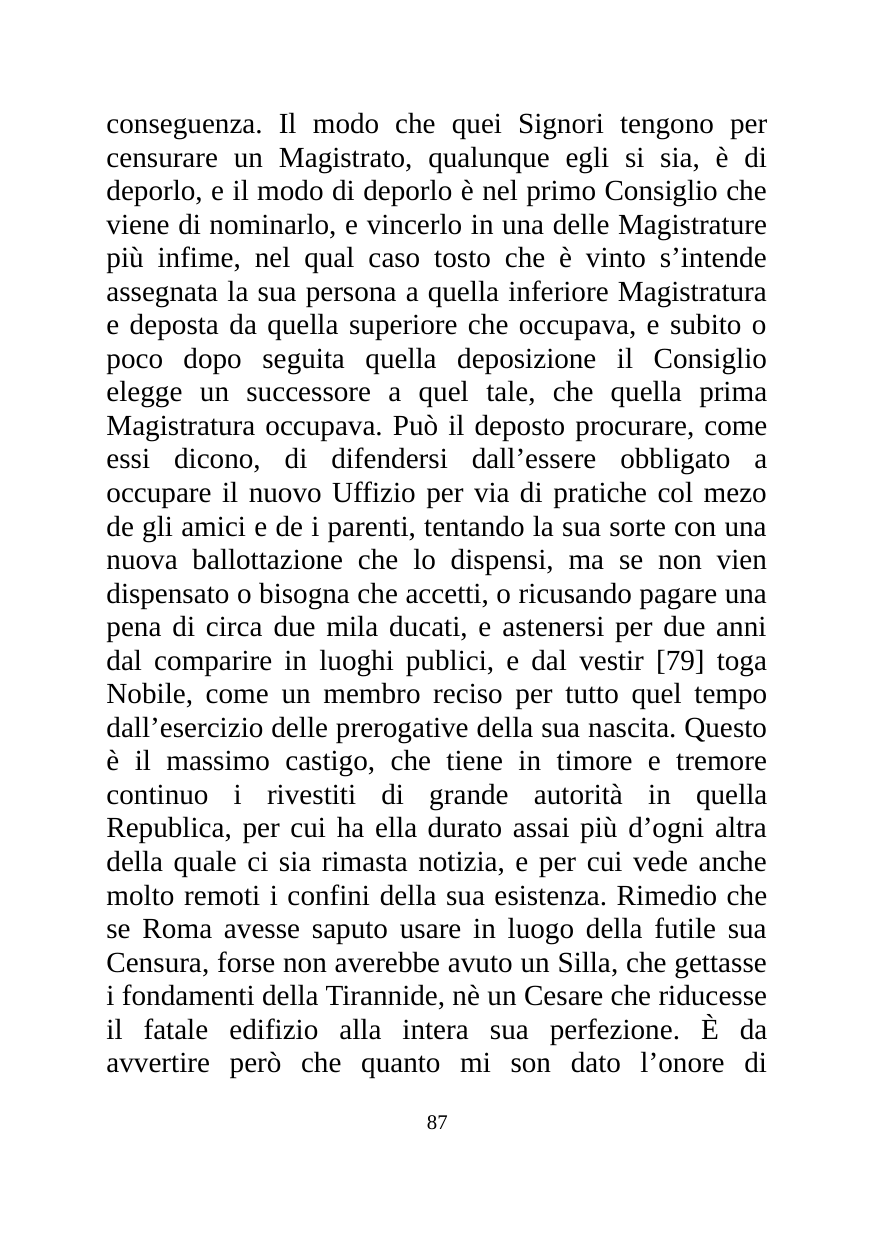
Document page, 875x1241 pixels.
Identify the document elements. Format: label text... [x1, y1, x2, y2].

text conseguenza. Il modo che quei Signori tengono per censurare un Magistrato, qualunque egli si sia, è di deporlo, e il modo di deporlo è nel primo Consiglio che viene di nominarlo, e vincerlo in una delle Magistrature più infime, nel qual caso tosto che è vinto s’intende assegnata la sua persona a quella inferiore Magistratura e deposta da quella superiore che occupava, e subito o poco dopo seguita quella deposizione il Consiglio elegge un successore a quel tale, che quella prima Magistratura occupava. Può il deposto procurare, come essi dicono, di difendersi dall’essere obbligato a occupare il nuovo Uffizio per via di pratiche col mezo de gli amici e de i parenti, tentando la sua sorte con una nuova ballottazione che lo dispensi, ma se non vien dispensato o bisogna che accetti, o ricusando pagare una pena di circa due mila ducati, e astenersi per due anni dal comparire in luoghi publici, e dal vestir [79] toga Nobile, come un membro reciso per tutto quel tempo dall’esercizio delle prerogative della sua nascita. Questo è il massimo castigo, che tiene in timore e tremore continuo i rivestiti di grande autorità in quella Republica, per cui ha ella durato assai più d’ogni altra della quale ci sia rimasta notizia, e per cui vede anche molto remoti i confini della sua esistenza. Rimedio che se Roma avesse saputo usare in luogo della futile sua Censura, forse non averebbe avuto un Silla, che gettasse i fondamenti della Tirannide, nè un Cesare che riducesse il fatale edifizio alla intera sua perfezione. È da avvertire però che quanto mi son dato l’onore di [106, 106, 768, 1079]
